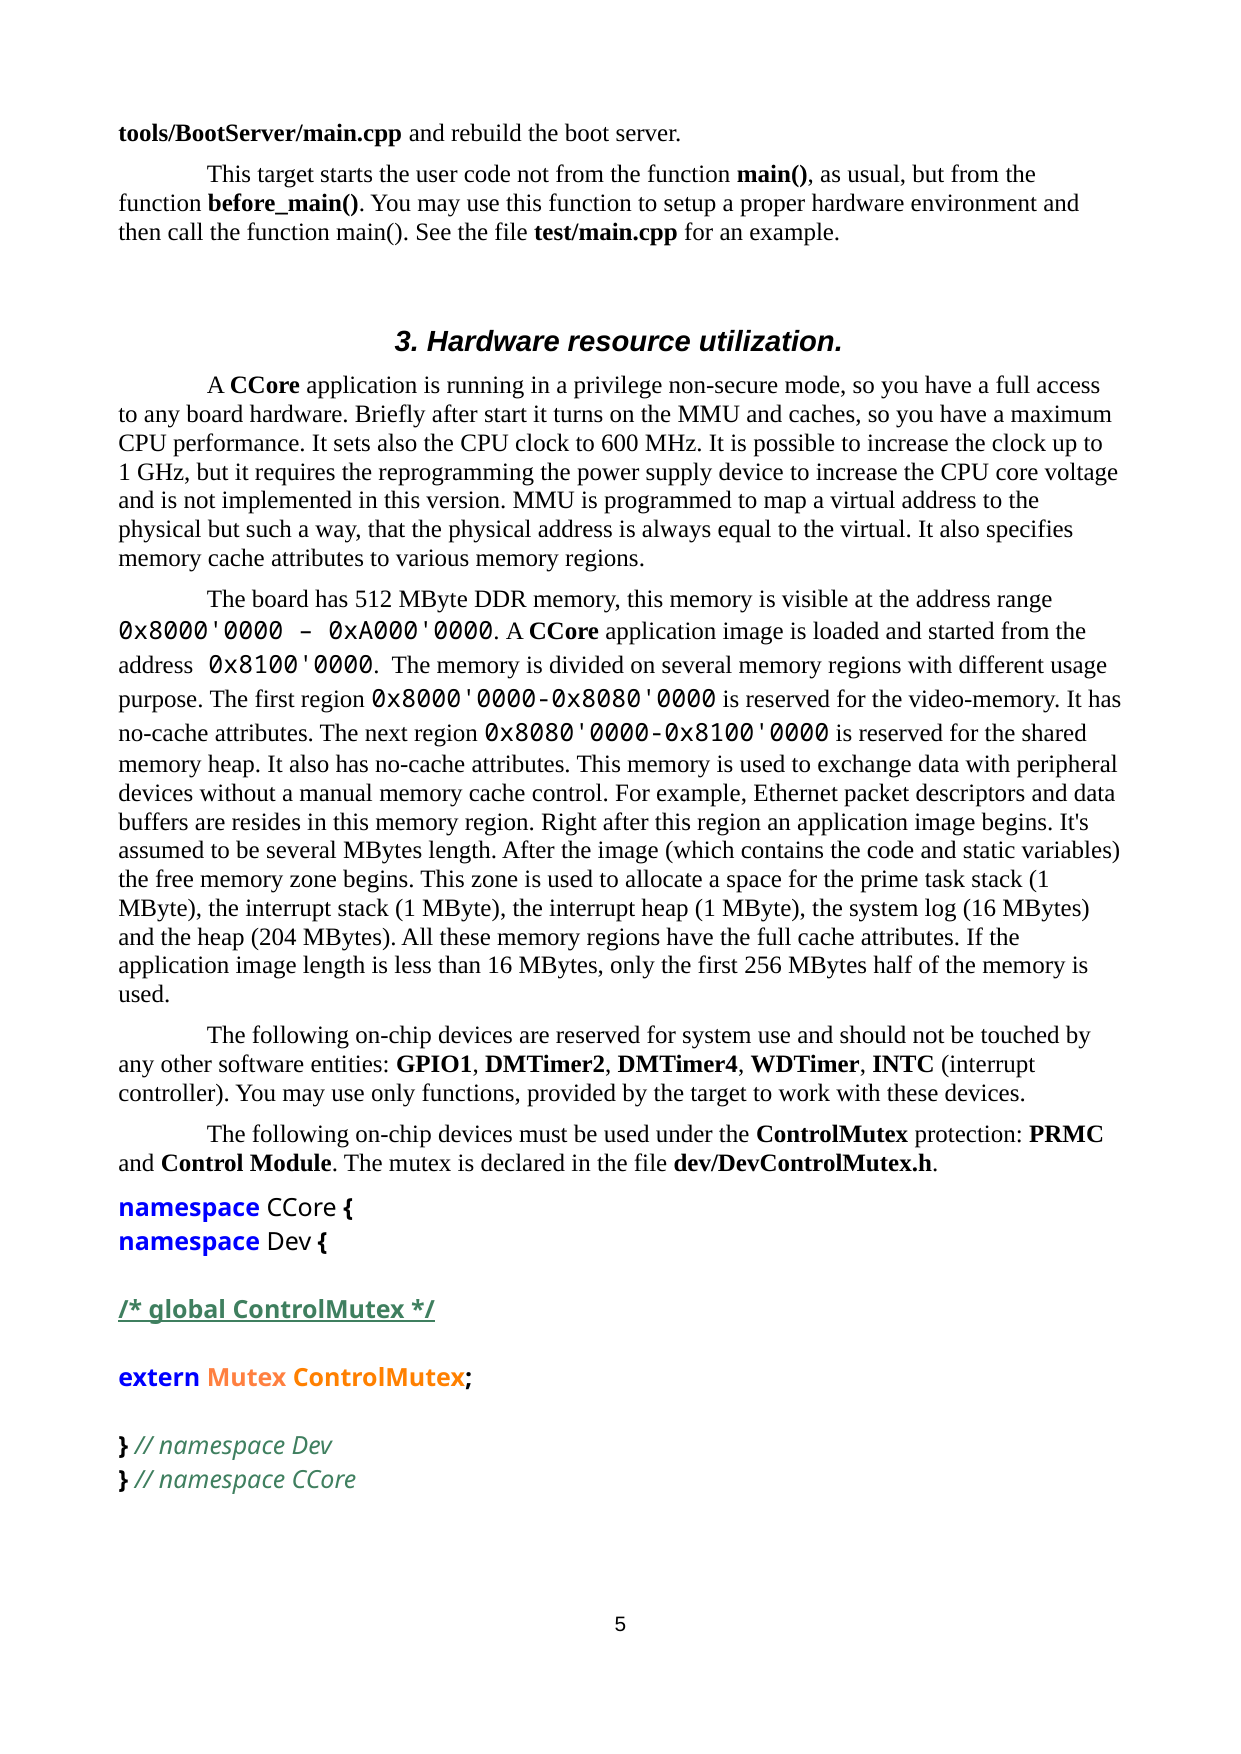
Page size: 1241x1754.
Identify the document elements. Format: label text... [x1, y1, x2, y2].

text extern Mutex ControlMutex; [118, 1359, 1122, 1393]
text } // namespace Dev [118, 1428, 1122, 1462]
text A CCore application is running in a privilege non-secure mode, so you have a full access to any board hardware. Briefly after start it turns on the MMU and caches, so you have a maximum CPU performance. It sets also the CPU clock to 600 MHz. It is possible to increase the clock up to 1 GHz, but it requires the reprogramming the power supply device to increase the CPU core voltage and is not implemented in this version. MMU is programmed to map a virtual address to the physical but such a way, that the physical address is always equal to the virtual. It also specifies memory cache attributes to various memory regions. [118, 370, 1122, 572]
text The board has 512 MByte DDR memory, this memory is visible at the address range 0x8000'0000 – 0xA000'0000. A CCore application image is loaded and started from the address 0x8100'0000. The memory is divided on several memory regions with different usage purpose. The first region 0x8000'0000-0x8080'0000 is reserved for the video-memory. It has no-cache attributes. The next region 0x8080'0000-0x8100'0000 is reserved for the shared memory heap. It also has no-cache attributes. This memory is used to exchange data with peripheral devices without a manual memory cache control. For example, Ethernet packet descriptors and data buffers are resides in this memory region. Right after this region an application image begins. It's assumed to be several MBytes length. After the image (which contains the code and static variables) the free memory zone begins. This zone is used to allocate a space for the prime task stack (1 MByte), the interrupt stack (1 MByte), the interrupt heap (1 MByte), the system log (16 MBytes) and the heap (204 MBytes). All these memory regions have the full cache attributes. If the application image length is less than 16 MBytes, only the first 256 MBytes half of the memory is used. [118, 584, 1122, 1008]
text namespace Dev { [118, 1223, 1122, 1257]
text The following on-chip devices are reserved for system use and should not be touched by any other software entities: GPIO1, DMTimer2, DMTimer4, WDTimer, INTC (interrupt controller). You may use only functions, provided by the target to work with these devices. [118, 1020, 1122, 1107]
text namespace CCore { [118, 1189, 1122, 1223]
text This target starts the user code not from the function main(), as usual, but from the function before_main(). You may use this function to setup a proper hardware environment and then call the function main(). See the file test/main.cpp for an example. [118, 159, 1122, 246]
text /* global ControlMutex */ [118, 1291, 1122, 1325]
text tools/BootServer/main.cpp and rebuild the boot server. [118, 118, 1122, 147]
text The following on-chip devices must be used under the ControlMutex protection: PRMC and Control Module. The mutex is declared in the file dev/DevControlMutex.h. [118, 1119, 1122, 1177]
subtitle 3. Hardware resource utilization. [118, 324, 1122, 358]
text } // namespace CCore [118, 1462, 1122, 1496]
